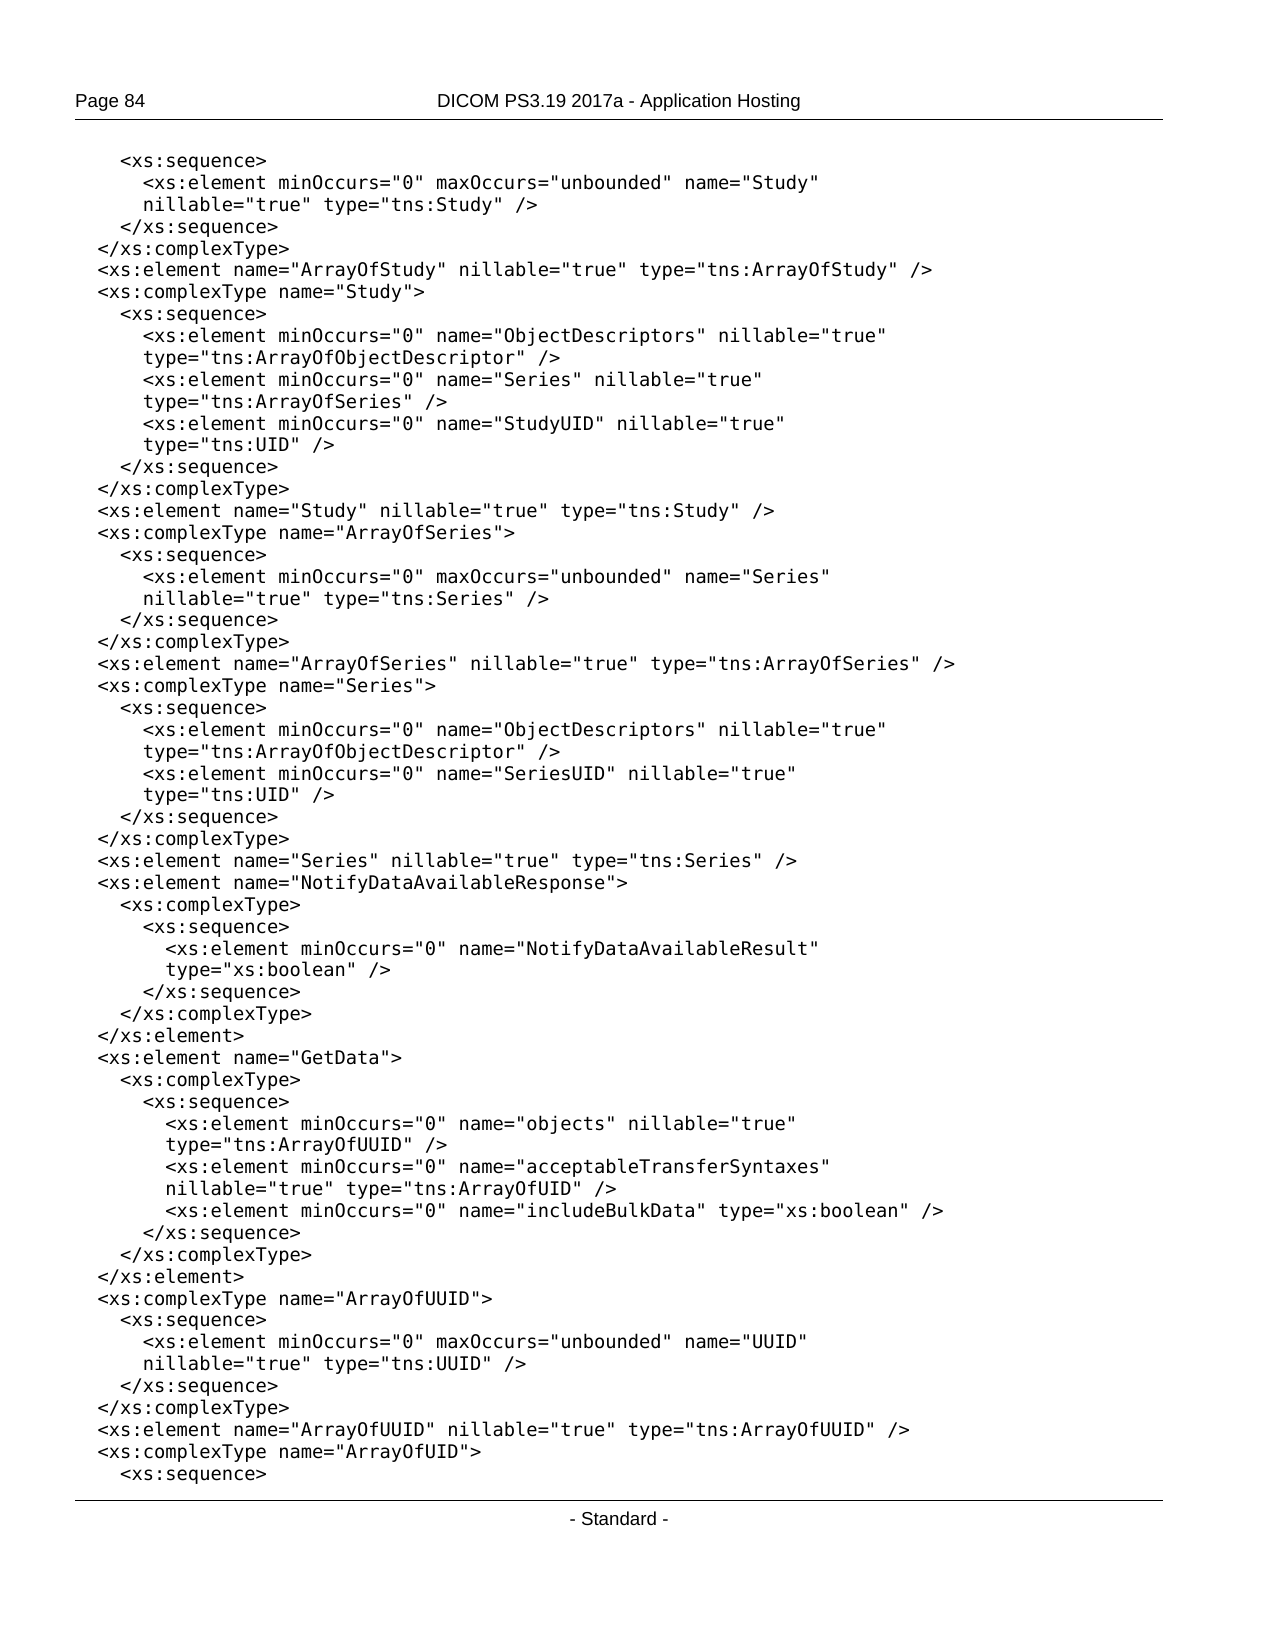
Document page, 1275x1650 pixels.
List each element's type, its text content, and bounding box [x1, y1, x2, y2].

text <xs:sequence> <xs:element minOccurs="0" maxOccurs="unbounded" name="Study" nillable="true" type="tns:Study" /> </xs:sequence> </xs:complexType> <xs:element name="ArrayOfStudy" nillable="true" type="tns:ArrayOfStudy" /> <xs:complexType name="Study"> <xs:sequence> <xs:element minOccurs="0" name="ObjectDescriptors" nillable="true" type="tns:ArrayOfObjectDescriptor" /> <xs:element minOccurs="0" name="Series" nillable="true" type="tns:ArrayOfSeries" /> <xs:element minOccurs="0" name="StudyUID" nillable="true" type="tns:UID" /> </xs:sequence> </xs:complexType> <xs:element name="Study" nillable="true" type="tns:Study" /> <xs:complexType name="ArrayOfSeries"> <xs:sequence> <xs:element minOccurs="0" maxOccurs="unbounded" name="Series" nillable="true" type="tns:Series" /> </xs:sequence> </xs:complexType> <xs:element name="ArrayOfSeries" nillable="true" type="tns:ArrayOfSeries" /> <xs:complexType name="Series"> <xs:sequence> <xs:element minOccurs="0" name="ObjectDescriptors" nillable="true" type="tns:ArrayOfObjectDescriptor" /> <xs:element minOccurs="0" name="SeriesUID" nillable="true" type="tns:UID" /> </xs:sequence> </xs:complexType> <xs:element name="Series" nillable="true" type="tns:Series" /> <xs:element name="NotifyDataAvailableResponse"> <xs:complexType> <xs:sequence> <xs:element minOccurs="0" name="NotifyDataAvailableResult" type="xs:boolean" /> </xs:sequence> </xs:complexType> </xs:element> <xs:element name="GetData"> <xs:complexType> <xs:sequence> <xs:element minOccurs="0" name="objects" nillable="true" type="tns:ArrayOfUUID" /> <xs:element minOccurs="0" name="acceptableTransferSyntaxes" nillable="true" type="tns:ArrayOfUID" /> <xs:element minOccurs="0" name="includeBulkData" type="xs:boolean" /> </xs:sequence> </xs:complexType> </xs:element> <xs:complexType name="ArrayOfUUID"> <xs:sequence> <xs:element minOccurs="0" maxOccurs="unbounded" name="UUID" nillable="true" type="tns:UUID" /> </xs:sequence> </xs:complexType> <xs:element name="ArrayOfUUID" nillable="true" type="tns:ArrayOfUUID" /> <xs:complexType name="ArrayOfUID"> <xs:sequence> [75, 150, 1162, 1484]
